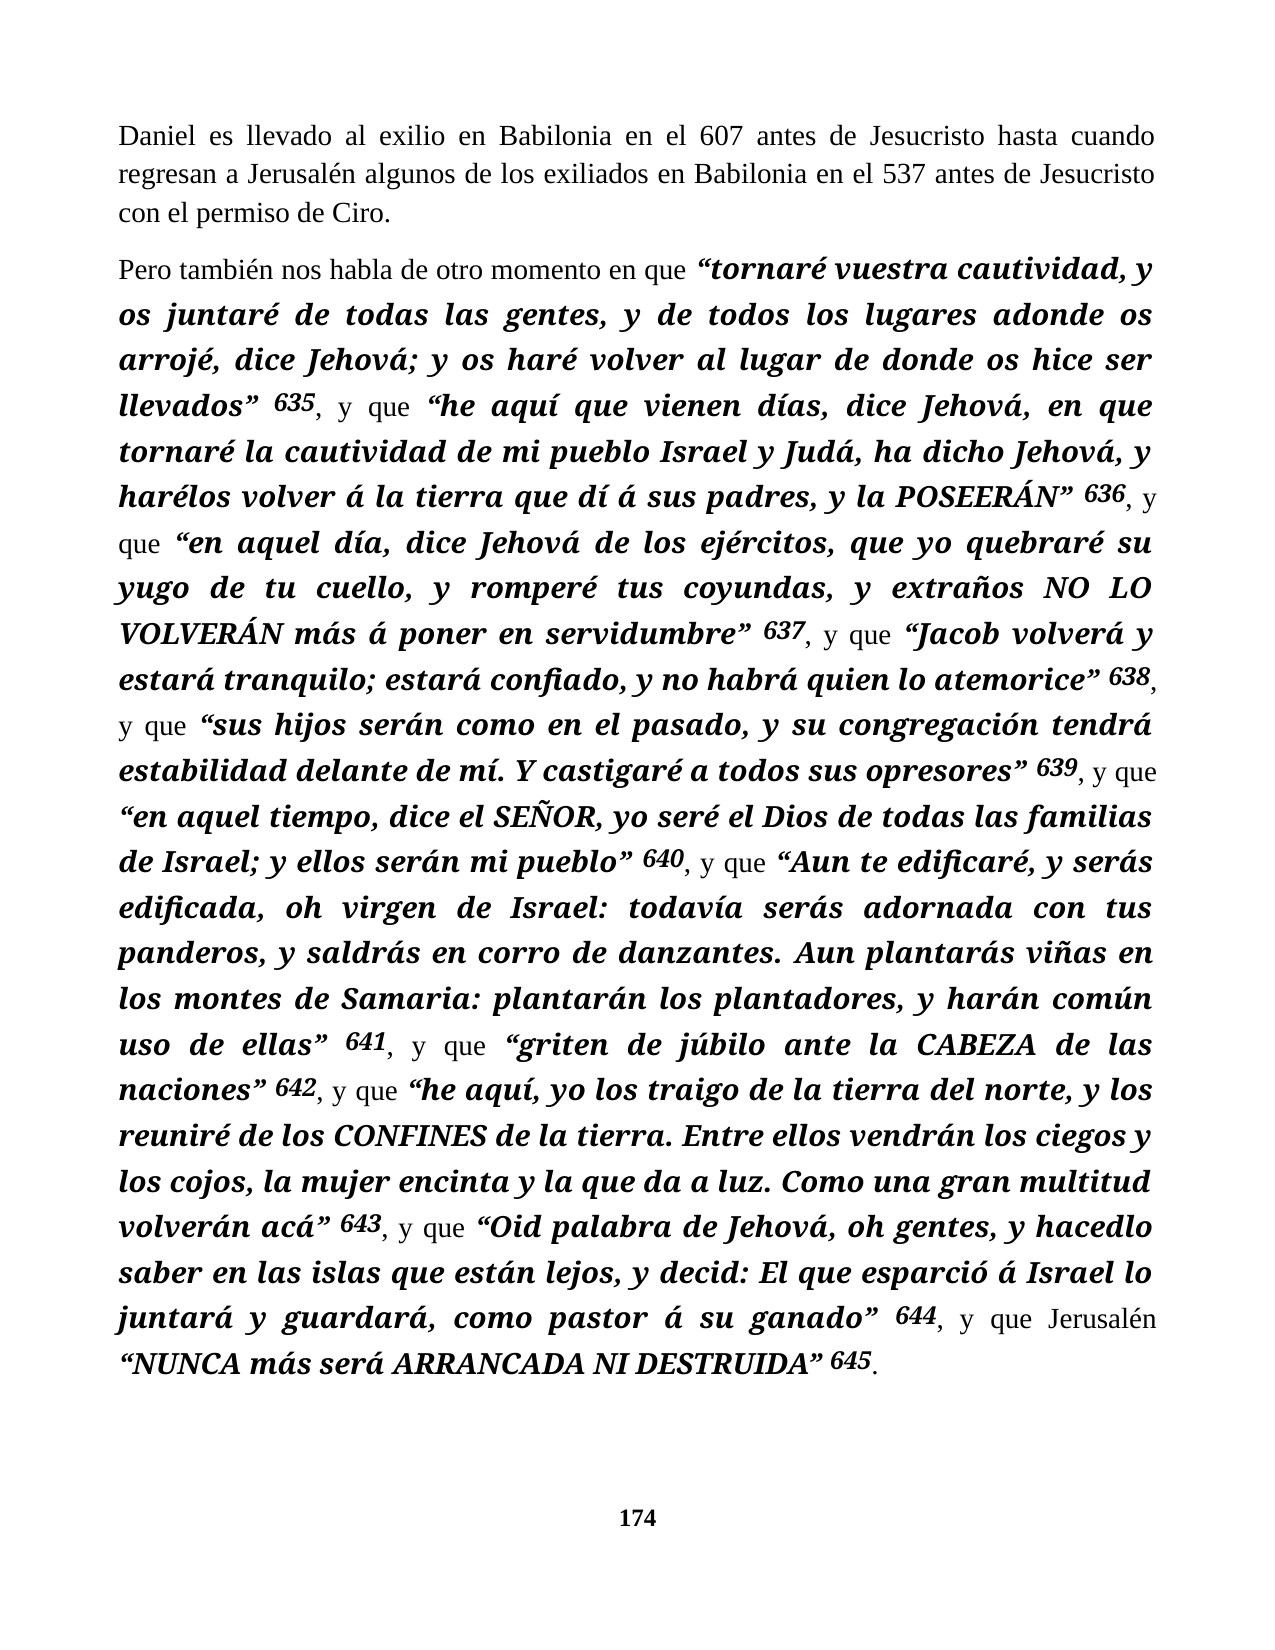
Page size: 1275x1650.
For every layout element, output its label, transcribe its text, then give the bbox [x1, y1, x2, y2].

text Pero también nos habla de otro momento en que “tornaré vuestra cautividad, y os juntaré de todas las gentes, y de todos los lugares adonde os arrojé, dice Jehová; y os haré volver al lugar de donde os hice ser llevados” , y que “he aquí que vienen días, dice Jehová, en que tornaré la cautividad de mi pueblo Israel y Judá, ha dicho Jehová, y harélos volver á la tierra que dí á sus padres, y la POSEERÁN” , y que “en aquel día, dice Jehová de los ejércitos, que yo quebraré su yugo de tu cuello, y romperé tus coyundas, y extraños NO LO VOLVERÁN más á poner en servidumbre” , y que “Jacob volverá y estará tranquilo; estará confiado, y no habrá quien lo atemorice” , y que “sus hijos serán como en el pasado, y su congregación tendrá estabilidad delante de mí. Y castigaré a todos sus opresores” , y que “en aquel tiempo, dice el SEÑOR, yo seré el Dios de todas las familias de Israel; y ellos serán mi pueblo” , y que “Aun te edificaré, y serás edificada, oh virgen de Israel: todavía serás adornada con tus panderos, y saldrás en corro de danzantes. Aun plantarás viñas en los montes de Samaria: plantarán los plantadores, y harán común uso de ellas” , y que “griten de júbilo ante la CABEZA de las naciones” , y que “he aquí, yo los traigo de la tierra del norte, y los reuniré de los CONFINES de la tierra. Entre ellos vendrán los ciegos y los cojos, la mujer encinta y la que da a luz. Como una gran multitud volverán acá” , y que “Oid palabra de Jehová, oh gentes, y hacedlo saber en las islas que están lejos, y decid: El que esparció á Israel lo juntará y guardará, como pastor á su ganado” , y que Jerusalén “NUNCA más será ARRANCADA NI DESTRUIDA” . [118, 248, 1157, 1383]
text Daniel es llevado al exilio en Babilonia en el 607 antes de Jesucristo hasta cuando regresan a Jerusalén algunos de los exiliados en Babilonia en el 537 antes de Jesucristo con el permiso de Ciro. [118, 118, 1157, 229]
